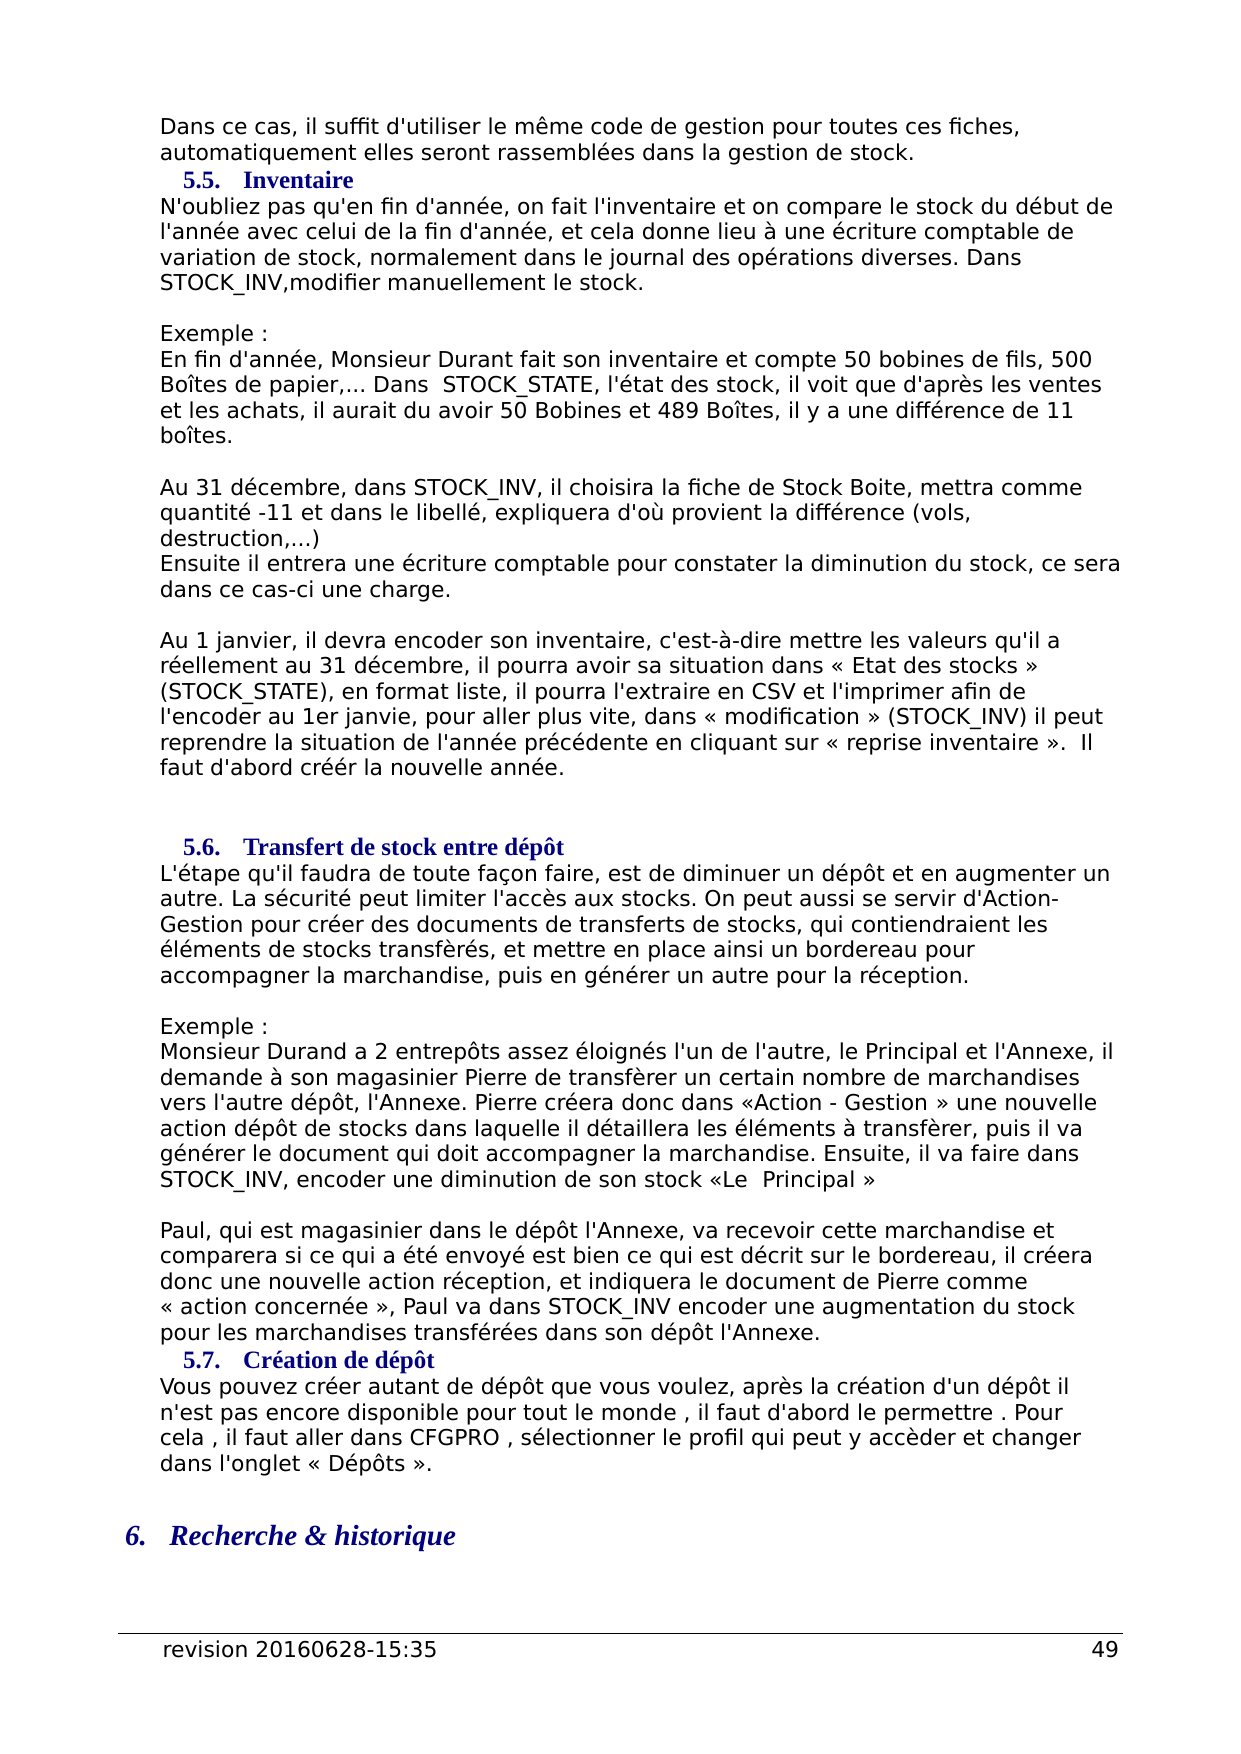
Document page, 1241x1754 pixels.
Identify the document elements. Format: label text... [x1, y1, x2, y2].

text Monsieur Durand a 2 entrepôts assez éloignés l'un de l'autre, le Principal et l'Annexe, il demande à son magasinier Pierre de transfèrer un certain nombre de marchandises vers l'autre dépôt, l'Annexe. Pierre créera donc dans «Action - Gestion » une nouvelle action dépôt de stocks dans laquelle il détaillera les éléments à transfèrer, puis il va générer le document qui doit accompagner la marchandise. Ensuite, il va faire dans STOCK_INV, encoder une diminution de son stock «Le Principal » [159, 1039, 1123, 1192]
text N'oubliez pas qu'en fin d'année, on fait l'inventaire et on compare le stock du début de l'année avec celui de la fin d'année, et cela donne lieu à une écriture comptable de variation de stock, normalement dans le journal des opérations diverses. Dans STOCK_INV,modifier manuellement le stock. [159, 194, 1123, 296]
text Paul, qui est magasinier dans le dépôt l'Annexe, va recevoir cette marchandise et comparera si ce qui a été envoyé est bien ce qui est décrit sur le bordereau, il créera donc une nouvelle action réception, et indiquera le document de Pierre comme « action concernée », Paul va dans STOCK_INV encoder une augmentation du stock pour les marchandises transférées dans son dépôt l'Annexe. [159, 1218, 1123, 1346]
subtitle Transfert de stock entre dépôt [177, 832, 1123, 861]
subtitle Recherche & historique [117, 1518, 1123, 1552]
text L'étape qu'il faudra de toute façon faire, est de diminuer un dépôt et en augmenter un autre. La sécurité peut limiter l'accès aux stocks. On peut aussi se servir d'Action-Gestion pour créer des documents de transferts de stocks, qui contiendraient les éléments de stocks transfèrés, et mettre en place ainsi un bordereau pour accompagner la marchandise, puis en générer un autre pour la réception. [159, 861, 1123, 988]
text Ensuite il entrera une écriture comptable pour constater la diminution du stock, ce sera dans ce cas-ci une charge. [159, 551, 1123, 602]
text En fin d'année, Monsieur Durant fait son inventaire et compte 50 bobines de fils, 500 Boîtes de papier,... Dans STOCK_STATE, l'état des stock, il voit que d'après les ventes et les achats, il aurait du avoir 50 Bobines et 489 Boîtes, il y a une différence de 11 boîtes. [159, 347, 1123, 449]
text Exemple : [159, 321, 1123, 347]
text Au 1 janvier, il devra encoder son inventaire, c'est-à-dire mettre les valeurs qu'il a réellement au 31 décembre, il pourra avoir sa situation dans « Etat des stocks » (STOCK_STATE), en format liste, il pourra l'extraire en CSV et l'imprimer afin de l'encoder au 1er janvie, pour aller plus vite, dans « modification » (STOCK_INV) il peut reprendre la situation de l'année précédente en cliquant sur « reprise inventaire ». Il faut d'abord créér la nouvelle année. [159, 628, 1123, 781]
text Dans ce cas, il suffit d'utiliser le même code de gestion pour toutes ces fiches, automatiquement elles seront rassemblées dans la gestion de stock. [159, 114, 1123, 165]
subtitle Inventaire [177, 165, 1123, 194]
text Vous pouvez créer autant de dépôt que vous voulez, après la création d'un dépôt il n'est pas encore disponible pour tout le monde , il faut d'abord le permettre . Pour cela , il faut aller dans CFGPRO , sélectionner le profil qui peut y accèder et changer dans l'onglet « Dépôts ». [159, 1374, 1123, 1476]
text Exemple : [159, 1014, 1123, 1039]
subtitle Création de dépôt [177, 1346, 1123, 1374]
text Au 31 décembre, dans STOCK_INV, il choisira la fiche de Stock Boite, mettra comme quantité -11 et dans le libellé, expliquera d'où provient la différence (vols, destruction,...) [159, 474, 1123, 551]
